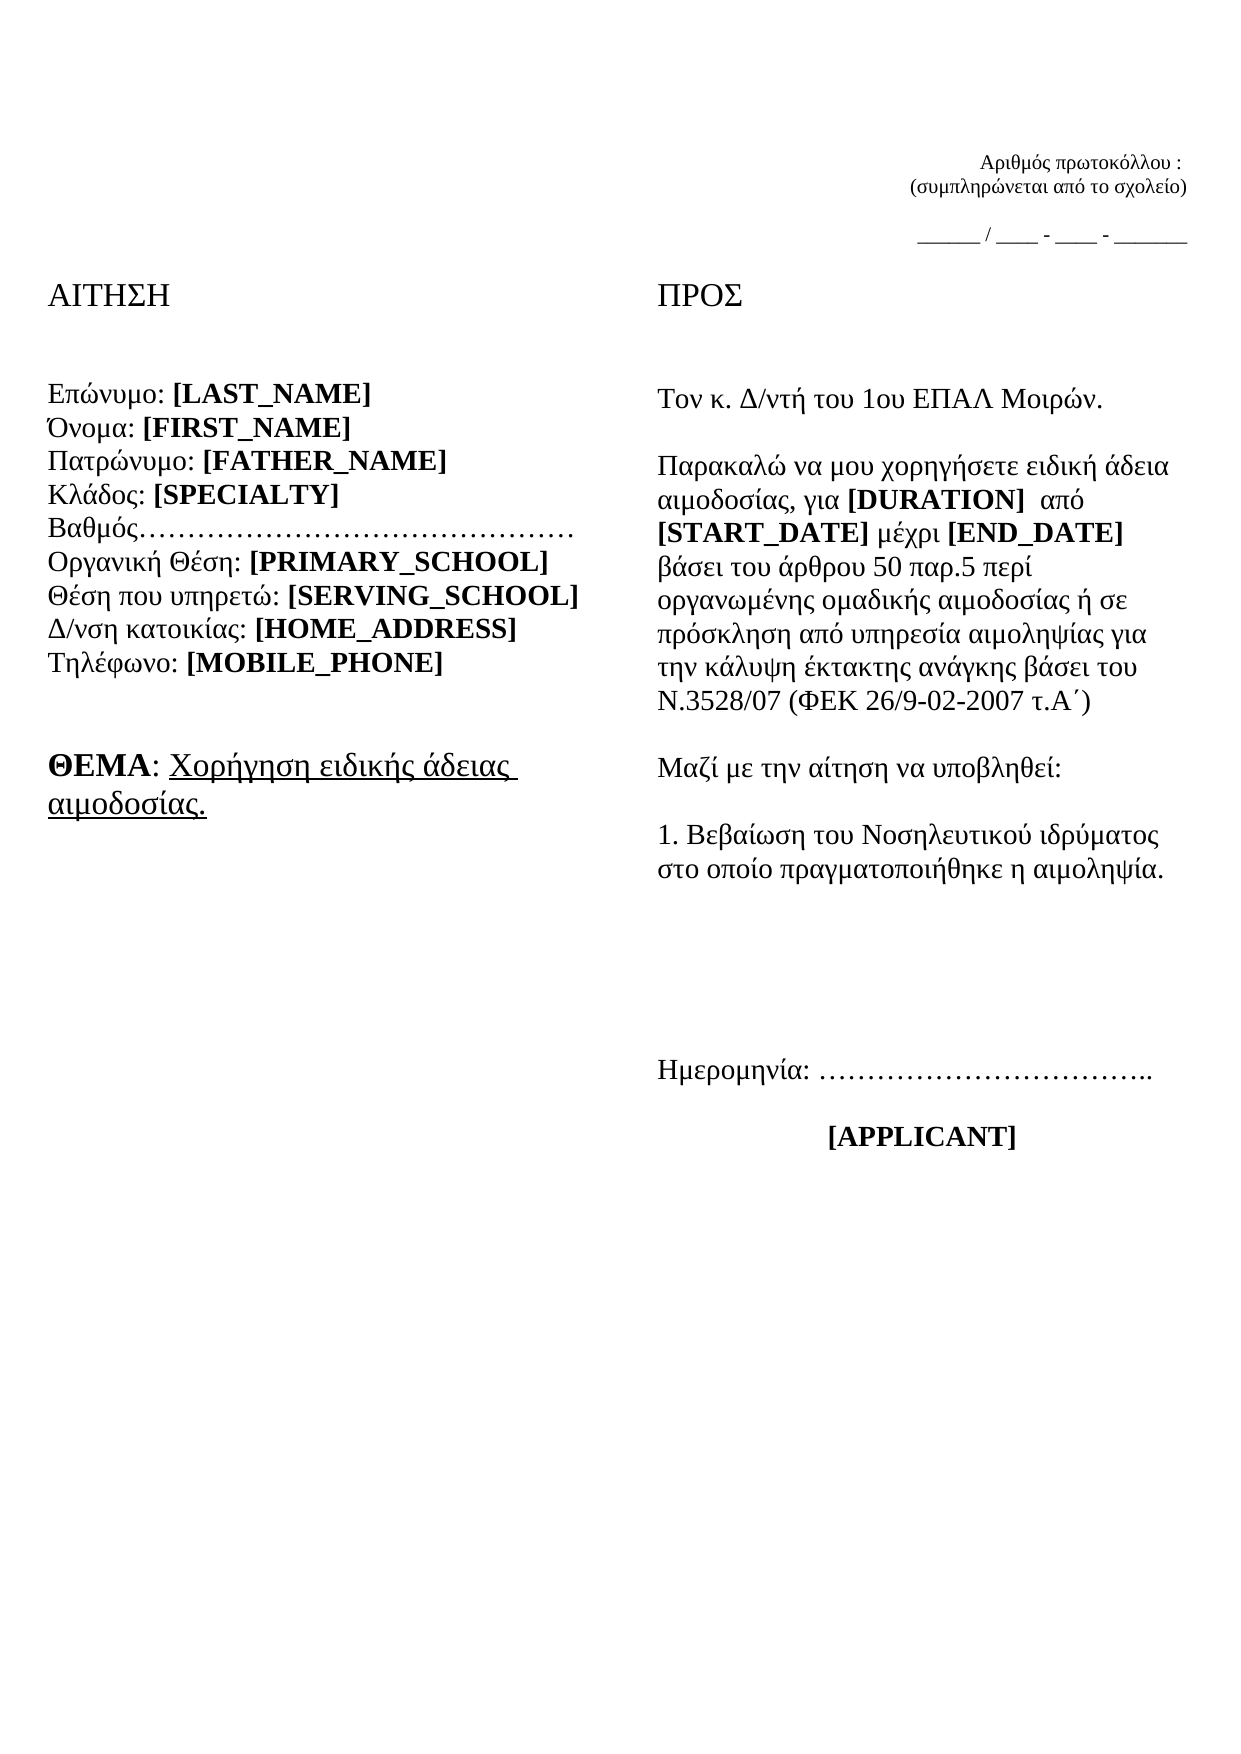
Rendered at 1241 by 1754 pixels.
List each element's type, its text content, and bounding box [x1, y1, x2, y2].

text Οργανική Θέση: [PRIMARY_SCHOOL] [47, 544, 583, 578]
text [APPLICANT] [657, 1119, 1187, 1153]
text Βαθμός……………………………………… [47, 511, 583, 544]
text Τηλέφωνο: [MOBILE_PHONE] [47, 645, 583, 678]
text Πατρώνυμο: [FATHER_NAME] [47, 443, 583, 477]
text ΑΙΤΗΣΗ [47, 276, 583, 343]
text 1. Βεβαίωση του Νοσηλευτικού ιδρύματος στο οποίο πραγματοποιήθηκε η αιμοληψία. [657, 817, 1187, 884]
text Παρακαλώ να μου χορηγήσετε ειδική άδεια αιμοδοσίας, για [DURATION] από [START_DATE] μέχρι [END_DATE] βάσει του άρθρου 50 παρ.5 περί οργανωμένης ομαδικής αιμοδοσίας ή σε πρόσκληση από υπηρεσία αιμοληψίας για την κάλυψη έκτακτης ανάγκης βάσει του Ν.3528/07 (ΦΕΚ 26/9-02-2007 τ.Α΄) [657, 448, 1187, 717]
text Μαζί με την αίτηση να υποβληθεί: [657, 750, 1187, 784]
text Επώνυμο: [LAST_NAME] [47, 376, 583, 410]
text ΘΕΜΑ: Χορήγηση ειδικής άδειας αιμοδοσίας. [47, 745, 583, 822]
text Κλάδος: [SPECIALTY] [47, 477, 583, 511]
text ΠΡΟΣ [657, 276, 1187, 314]
text Ημερομηνία: …………………………….. [657, 1052, 1187, 1086]
text Τον κ. Δ/ντή του 1ου ΕΠΑΛ Μοιρών. [657, 381, 1187, 415]
text Όνομα: [FIRST_NAME] [47, 410, 583, 443]
text Θέση που υπηρετώ: [SERVING_SCHOOL] [47, 578, 583, 611]
text Δ/νση κατοικίας: [HOME_ADDRESS] [47, 611, 583, 645]
